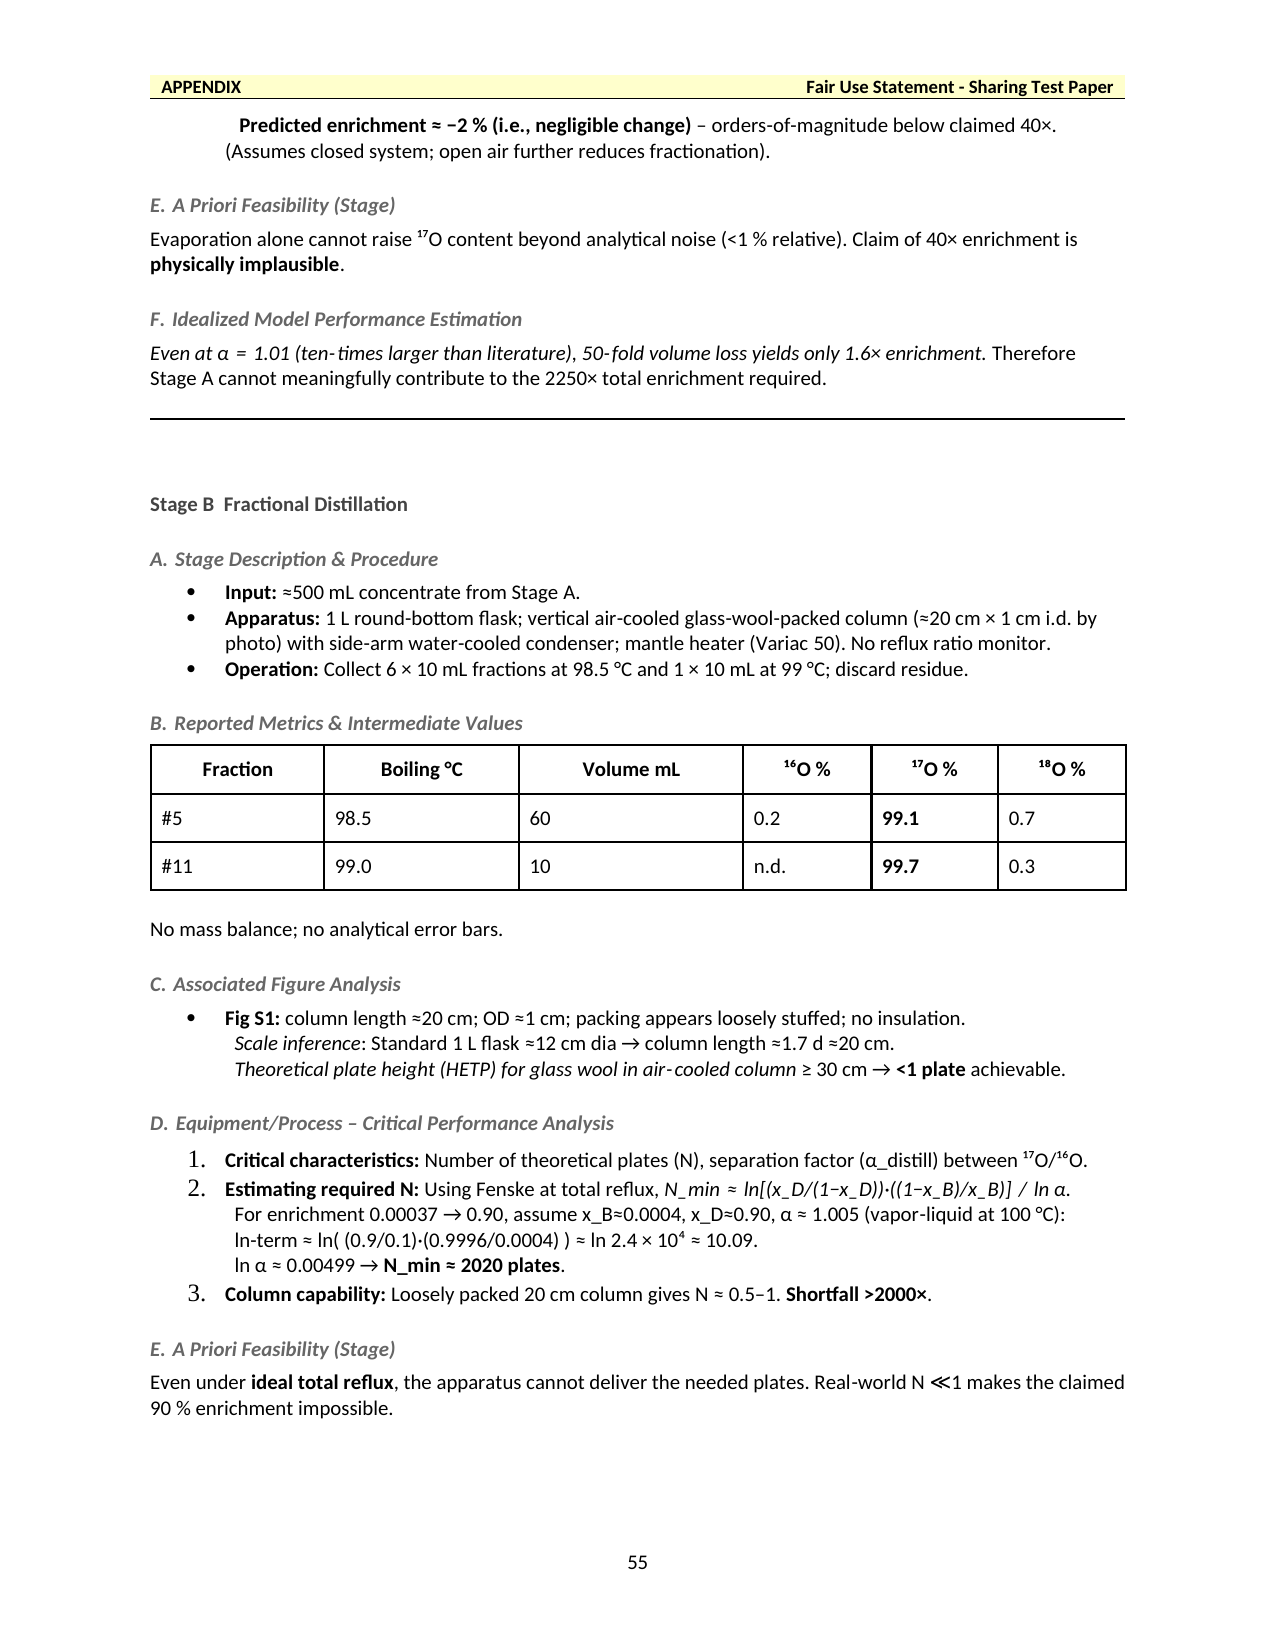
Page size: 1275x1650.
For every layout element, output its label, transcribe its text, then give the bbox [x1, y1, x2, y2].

subtitle E. A Priori Feasibility (Stage) [150, 1336, 1125, 1361]
table_header ¹⁸O % [999, 746, 1125, 792]
table_header ¹⁶O % [744, 746, 870, 792]
table_cell 0.2 [744, 795, 870, 841]
table_cell 10 [520, 843, 742, 889]
list Input: ≈500 mL concentrate from Stage A. [187, 579, 1125, 605]
table_cell 99.0 [325, 843, 518, 889]
table_header Fraction [152, 746, 323, 792]
table_cell #5 [152, 795, 323, 841]
list Apparatus: 1 L round‑bottom flask; vertical air‑cooled glass‑wool‑packed column (≈20 cm × 1 cm i.d. by photo) with side‑arm water‑cooled condenser; mantle heater (Variac 50). No reflux ratio monitor. [187, 605, 1125, 656]
subtitle F. Idealized Model Performance Estimation [150, 306, 1125, 332]
list Fig S1: column length ≈20 cm; OD ≈1 cm; packing appears loosely stuffed; no insulation. Scale inference: Standard 1 L flask ≈12 cm dia → column length ≈1.7 d ≈20 cm. Theoretical plate height (HETP) for glass wool in air‑cooled column ≥ 30 cm → <1 plate achievable. [187, 1005, 1125, 1081]
text No mass balance; no analytical error bars. [150, 917, 1125, 942]
subtitle D. Equipment/Process – Critical Performance Analysis [150, 1110, 1125, 1136]
table_header Volume mL [520, 746, 742, 792]
subtitle C. Associated Figure Analysis [150, 971, 1125, 997]
table_cell #11 [152, 843, 323, 889]
subtitle E. A Priori Feasibility (Stage) [150, 192, 1125, 218]
table_cell 98.5 [325, 795, 518, 841]
list Predicted enrichment ≈ −2 % (i.e., negligible change) – orders‑of‑magnitude below claimed 40×. (Assumes closed system; open air further reduces fractionation). [187, 112, 1125, 163]
table_header Boiling °C [325, 746, 518, 792]
table_cell 60 [520, 795, 742, 841]
table_cell 0.3 [999, 843, 1125, 889]
text Evaporation alone cannot raise ¹⁷O content beyond analytical noise (<1 % relative). Claim of 40× enrichment is physically implausible. [150, 226, 1125, 277]
subtitle A. Stage Description & Procedure [150, 546, 1125, 571]
list Column capability: Loosely packed 20 cm column gives N ≈ 0.5–1. Shortfall >2000×. [187, 1278, 1125, 1307]
subtitle Stage B Fractional Distillation [150, 491, 1125, 517]
table_cell 99.1 [873, 795, 997, 841]
list Operation: Collect 6 × 10 mL fractions at 98.5 °C and 1 × 10 mL at 99 °C; discard residue. [187, 656, 1125, 681]
table_cell 0.7 [999, 795, 1125, 841]
list Estimating required N: Using Fenske at total reflux, N_min ≈ ln[(x_D/(1−x_D))·((1−x_B)/x_B)] / ln α. For enrichment 0.00037 → 0.90, assume x_B≈0.0004, x_D≈0.90, α ≈ 1.005 (vapor‑liquid at 100 °C): ln‑term ≈ ln( (0.9/0.1)·(0.9996/0.0004) ) ≈ ln 2.4 × 10⁴ ≈ 10.09. ln α ≈ 0.00499 → N_min ≈ 2020 plates. [187, 1173, 1125, 1278]
table_header ¹⁷O % [873, 746, 997, 792]
subtitle B. Reported Metrics & Intermediate Values [150, 710, 1125, 736]
table_cell n.d. [744, 843, 870, 889]
text Even under ideal total reflux, the apparatus cannot deliver the needed plates. Real‑world N ≪1 makes the claimed 90 % enrichment impossible. [150, 1369, 1125, 1420]
list Critical characteristics: Number of theoretical plates (N), separation factor (α_distill) between ¹⁷O/¹⁶O. [187, 1144, 1125, 1173]
table_cell 99.7 [873, 843, 997, 889]
text Even at α = 1.01 (ten‑times larger than literature), 50‑fold volume loss yields only 1.6× enrichment. Therefore Stage A cannot meaningfully contribute to the 2250× total enrichment required. [150, 340, 1125, 391]
